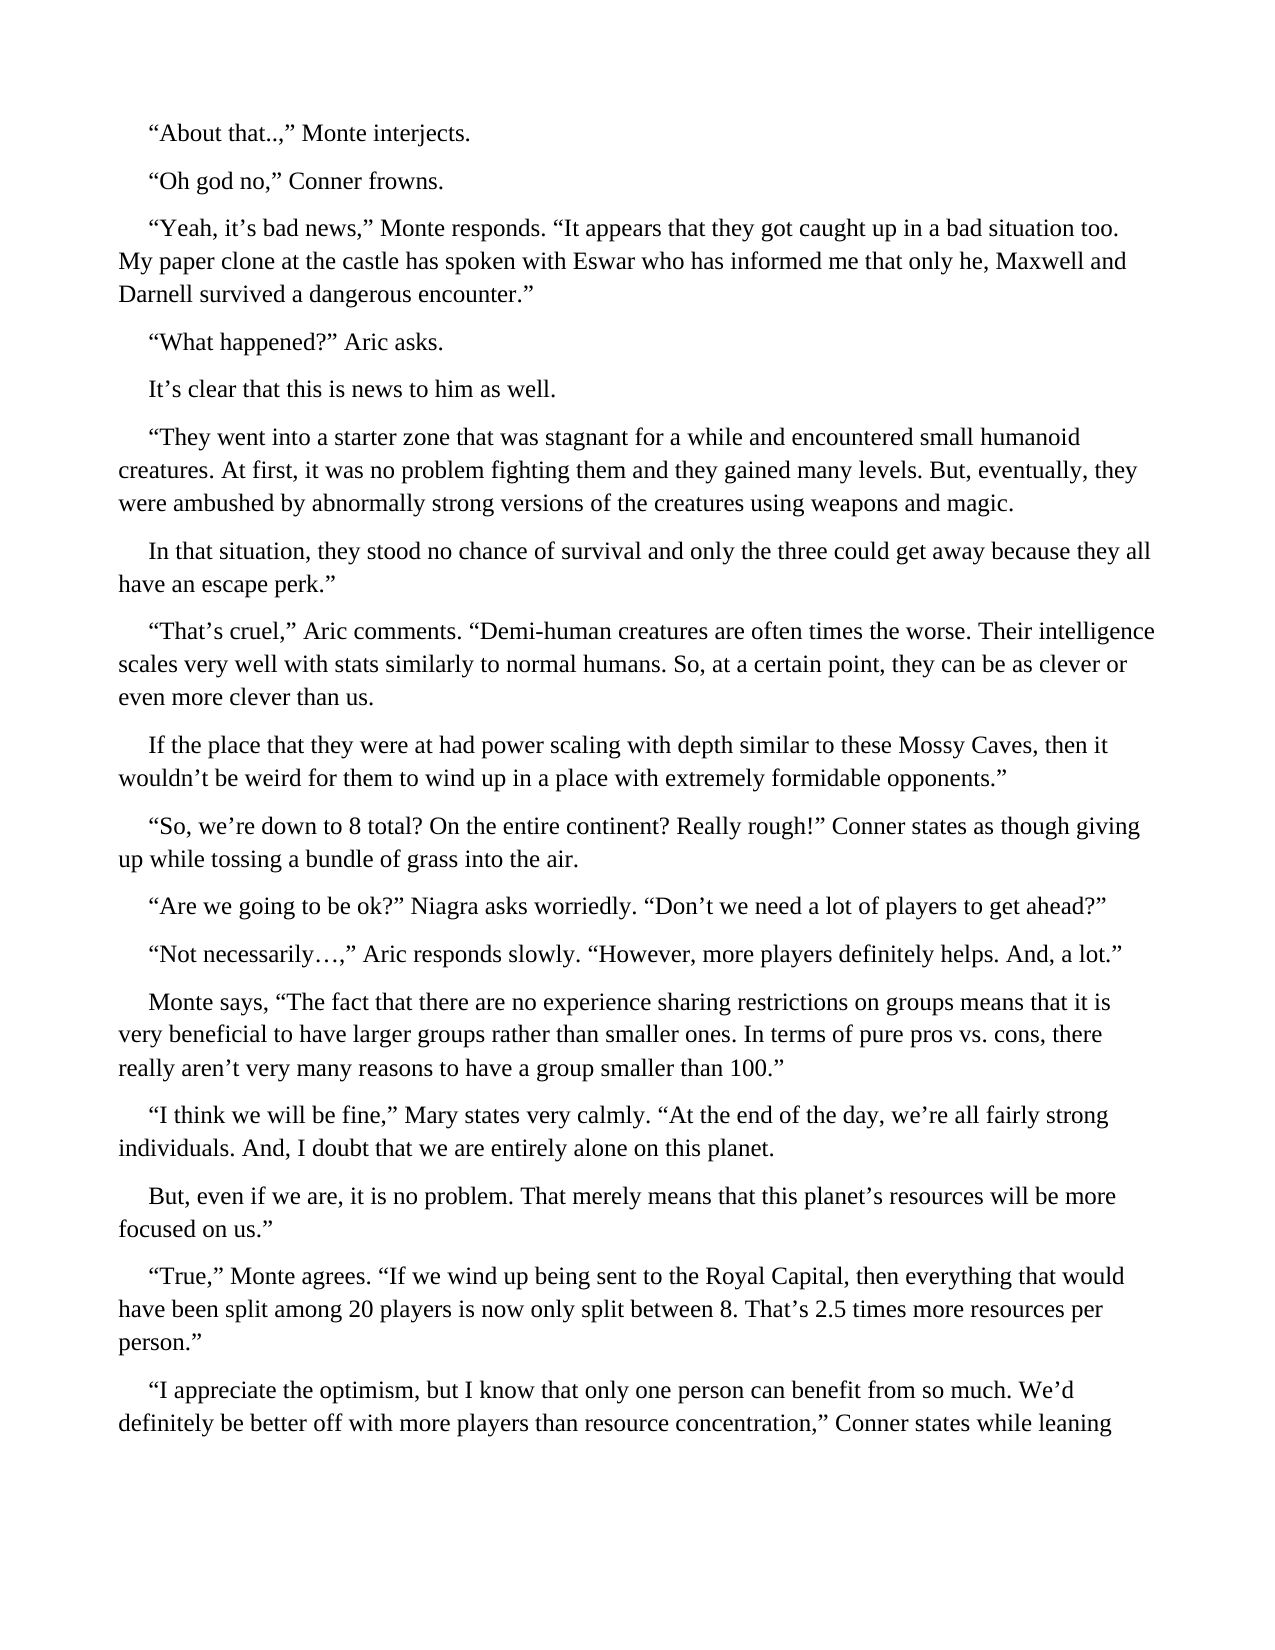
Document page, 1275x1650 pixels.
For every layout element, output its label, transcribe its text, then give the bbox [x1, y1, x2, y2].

text “So, we’re down to 8 total? On the entire continent? Really rough!” Conner states as though giving up while tossing a bundle of grass into the air. [118, 811, 1157, 872]
text “Are we going to be ok?” Niagra asks worriedly. “Don’t we need a lot of players to get ahead?” [118, 891, 1157, 920]
text “I appreciate the optimism, but I know that only one person can benefit from so much. We’d definitely be better off with more players than resource concentration,” Conner states while leaning [118, 1375, 1157, 1437]
text “About that..,” Monte interjects. [118, 118, 1157, 147]
text In that situation, they stood no chance of survival and only the three could get away because they all have an escape perk.” [118, 536, 1157, 598]
text “Not necessarily…,” Aric responds slowly. “However, more players definitely helps. And, a lot.” [118, 939, 1157, 968]
text “That’s cruel,” Aric comments. “Demi-human creatures are often times the worse. Their intelligence scales very well with stats similarly to normal humans. So, at a certain point, they can be as clever or even more clever than us. [118, 616, 1157, 711]
text “I think we will be fine,” Mary states very calmly. “At the end of the day, we’re all fairly strong individuals. And, I doubt that we are entirely alone on this planet. [118, 1100, 1157, 1162]
text “True,” Monte agrees. “If we wind up being sent to the Royal Capital, then everything that would have been split among 20 players is now only split between 8. That’s 2.5 times more resources per person.” [118, 1261, 1157, 1356]
text “Yeah, it’s bad news,” Monte responds. “It appears that they got caught up in a bad situation too. My paper clone at the castle has spoken with Eswar who has informed me that only he, Maxwell and Darnell survived a dangerous encounter.” [118, 213, 1157, 308]
text “They went into a starter zone that was stagnant for a while and encountered small humanoid creatures. At first, it was no problem fighting them and they gained many levels. But, eventually, they were ambushed by abnormally strong versions of the creatures using weapons and magic. [118, 422, 1157, 517]
text “Oh god no,” Conner frowns. [118, 166, 1157, 194]
text It’s clear that this is news to him as well. [118, 374, 1157, 403]
text But, even if we are, it is no problem. That merely means that this planet’s resources will be more focused on us.” [118, 1181, 1157, 1243]
text If the place that they were at had power scaling with depth similar to these Mossy Caves, then it wouldn’t be weird for them to wind up in a place with extremely formidable opponents.” [118, 730, 1157, 792]
text Monte says, “The fact that there are no experience sharing restrictions on groups means that it is very beneficial to have larger groups rather than smaller ones. In terms of pure pros vs. cons, there really aren’t very many reasons to have a group smaller than 100.” [118, 987, 1157, 1081]
text “What happened?” Aric asks. [118, 327, 1157, 356]
